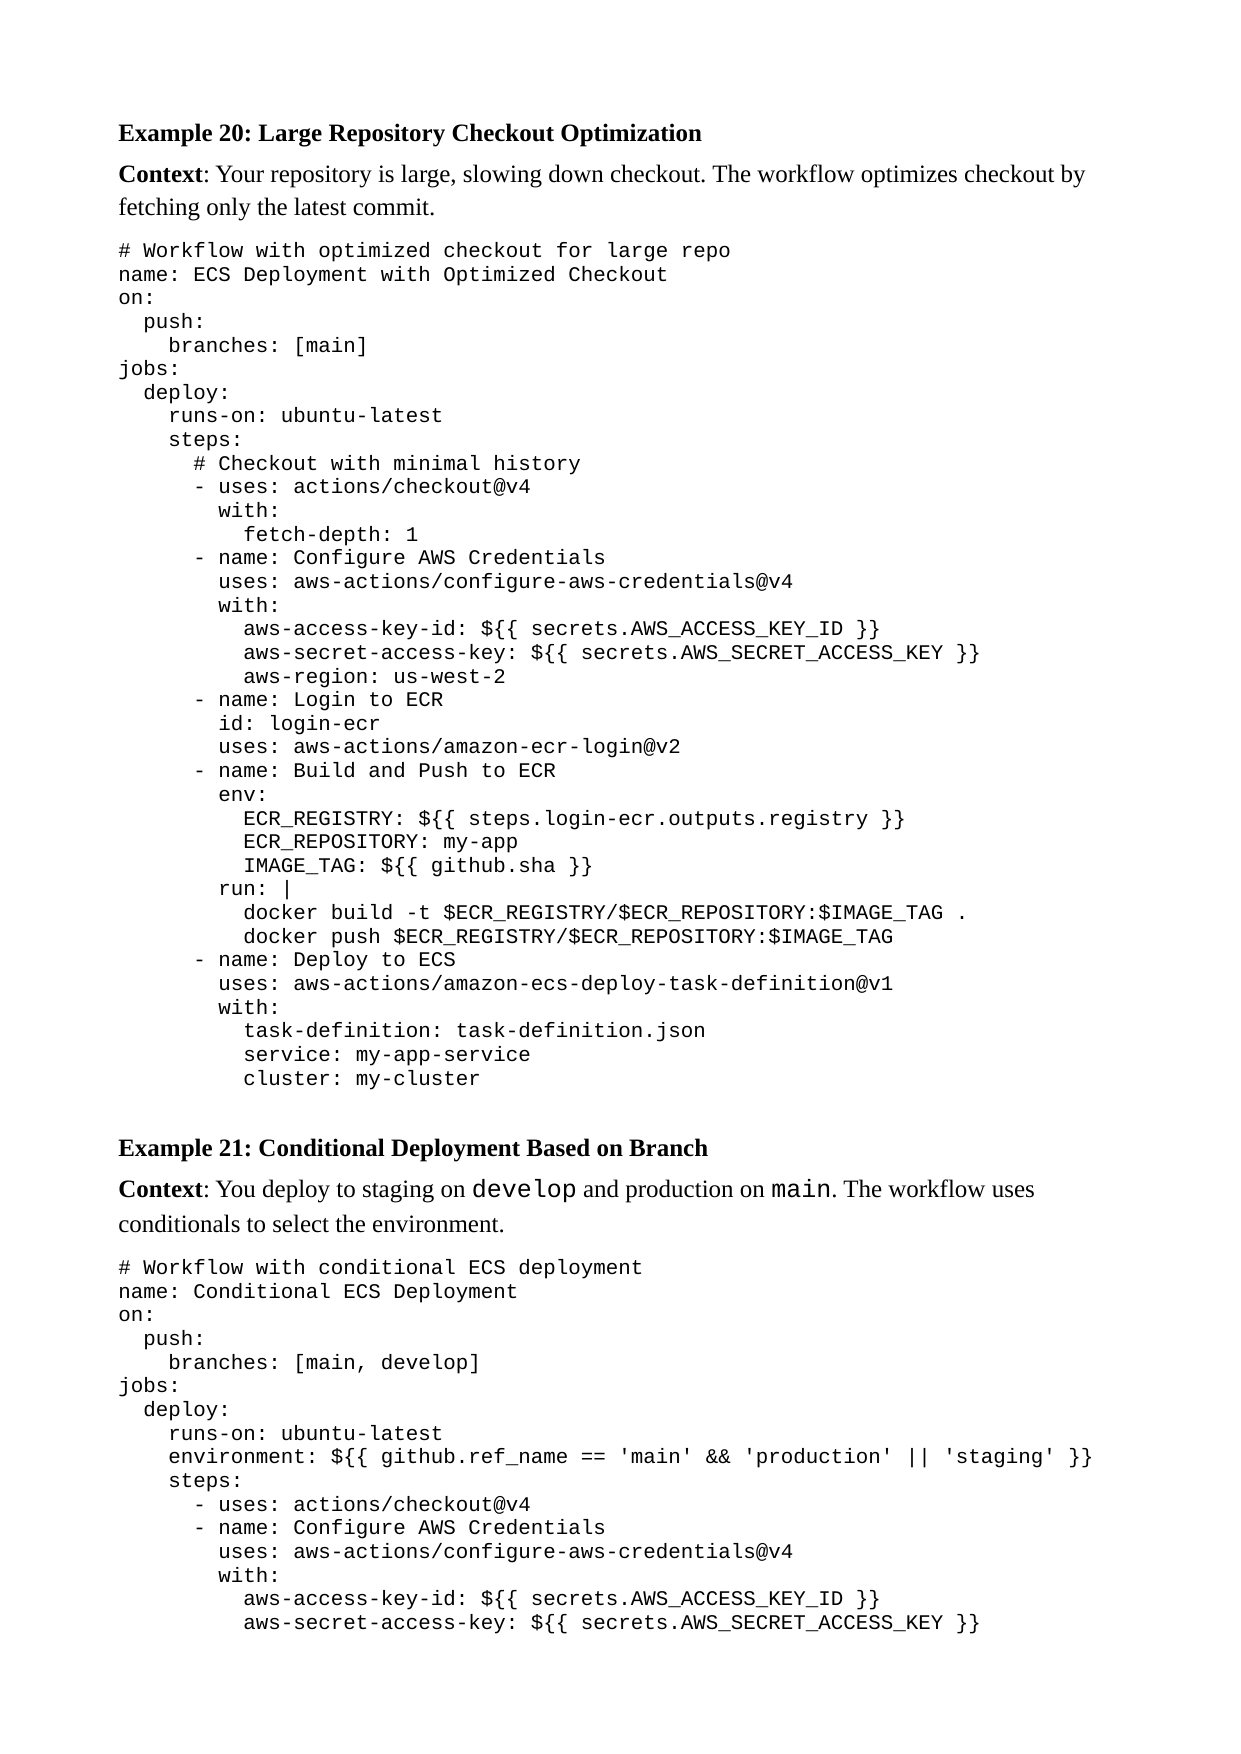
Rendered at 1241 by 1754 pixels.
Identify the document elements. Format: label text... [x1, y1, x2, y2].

text jobs: [118, 1375, 1122, 1399]
text aws-access-key-id: ${{ secrets.AWS_ACCESS_KEY_ID }} [118, 618, 1122, 642]
text - name: Configure AWS Credentials [118, 1517, 1122, 1541]
text with: [118, 500, 1122, 524]
text environment: ${{ github.ref_name == 'main' && 'production' || 'staging' }} [118, 1446, 1122, 1470]
text with: [118, 1564, 1122, 1588]
text fetch-depth: 1 [118, 524, 1122, 547]
text name: Conditional ECS Deployment [118, 1281, 1122, 1304]
text - name: Configure AWS Credentials [118, 547, 1122, 571]
text uses: aws-actions/configure-aws-credentials@v4 [118, 571, 1122, 595]
text jobs: [118, 358, 1122, 382]
text docker build -t $ECR_REGISTRY/$ECR_REPOSITORY:$IMAGE_TAG . [118, 902, 1122, 926]
text uses: aws-actions/amazon-ecr-login@v2 [118, 737, 1122, 760]
text service: my-app-service [118, 1044, 1122, 1068]
text uses: aws-actions/configure-aws-credentials@v4 [118, 1541, 1122, 1564]
text runs-on: ubuntu-latest [118, 406, 1122, 429]
text deploy: [118, 1399, 1122, 1423]
text id: login-ecr [118, 713, 1122, 737]
text aws-region: us-west-2 [118, 666, 1122, 689]
text - name: Deploy to ECS [118, 949, 1122, 973]
text on: [118, 1304, 1122, 1328]
text aws-secret-access-key: ${{ secrets.AWS_SECRET_ACCESS_KEY }} [118, 1612, 1122, 1636]
text # Workflow with optimized checkout for large repo [118, 240, 1122, 264]
text # Workflow with conditional ECS deployment [118, 1257, 1122, 1281]
text runs-on: ubuntu-latest [118, 1423, 1122, 1446]
text ECR_REPOSITORY: my-app [118, 831, 1122, 855]
text steps: [118, 429, 1122, 453]
text steps: [118, 1470, 1122, 1494]
text branches: [main, develop] [118, 1352, 1122, 1375]
text env: [118, 784, 1122, 807]
text push: [118, 1328, 1122, 1352]
text - uses: actions/checkout@v4 [118, 1494, 1122, 1517]
text Context: You deploy to staging on develop and production on main. The workflow uses conditionals to select the environment. [118, 1174, 1122, 1238]
text run: | [118, 878, 1122, 902]
text with: [118, 595, 1122, 618]
text - uses: actions/checkout@v4 [118, 476, 1122, 500]
text # Checkout with minimal history [118, 453, 1122, 476]
text name: ECS Deployment with Optimized Checkout [118, 264, 1122, 287]
text aws-access-key-id: ${{ secrets.AWS_ACCESS_KEY_ID }} [118, 1588, 1122, 1612]
text task-definition: task-definition.json [118, 1020, 1122, 1044]
text with: [118, 997, 1122, 1020]
text - name: Login to ECR [118, 689, 1122, 713]
text uses: aws-actions/amazon-ecs-deploy-task-definition@v1 [118, 973, 1122, 997]
text on: [118, 287, 1122, 311]
text Context: Your repository is large, slowing down checkout. The workflow optimizes checkout by fetching only the latest commit. [118, 159, 1122, 221]
text ECR_REGISTRY: ${{ steps.login-ecr.outputs.registry }} [118, 807, 1122, 831]
text push: [118, 311, 1122, 334]
text IMAGE_TAG: ${{ github.sha }} [118, 855, 1122, 878]
text - name: Build and Push to ECR [118, 760, 1122, 784]
text docker push $ECR_REGISTRY/$ECR_REPOSITORY:$IMAGE_TAG [118, 926, 1122, 949]
subtitle Example 21: Conditional Deployment Based on Branch [118, 1133, 1122, 1162]
subtitle Example 20: Large Repository Checkout Optimization [118, 118, 1122, 147]
text deploy: [118, 382, 1122, 406]
text cluster: my-cluster [118, 1068, 1122, 1091]
text branches: [main] [118, 334, 1122, 358]
text aws-secret-access-key: ${{ secrets.AWS_SECRET_ACCESS_KEY }} [118, 642, 1122, 666]
